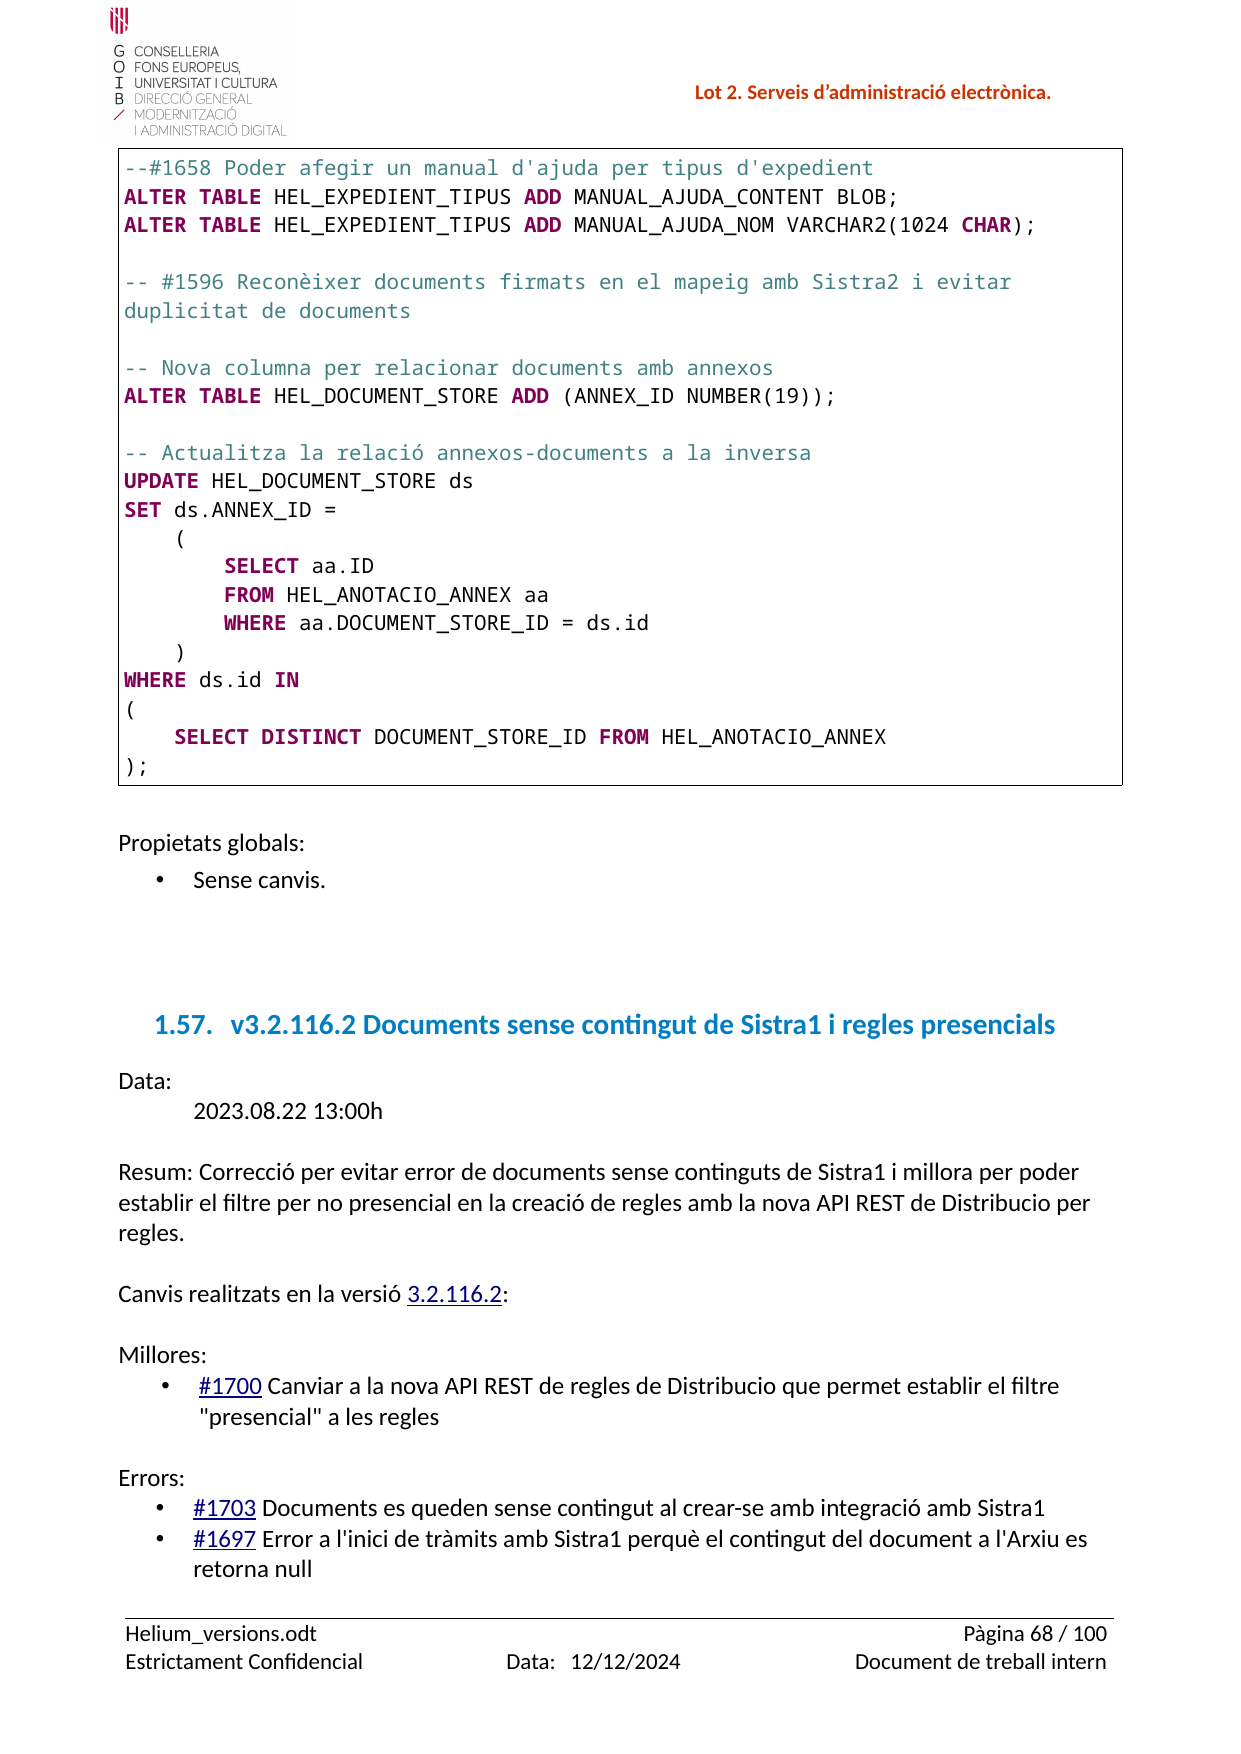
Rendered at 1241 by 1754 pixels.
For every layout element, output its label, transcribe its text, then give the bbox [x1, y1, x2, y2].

text Canvis realitzats en la versió 3.2.116.2: [118, 1279, 1122, 1309]
list #1700 Canviar a la nova API REST de regles de Distribucio que permet establir el filtre "presencial" a les regles [161, 1370, 1122, 1431]
picture [100, 0, 297, 144]
list Sense canvis. [156, 864, 1122, 894]
list #1697 Error a l'inici de tràmits amb Sistra1 perquè el contingut del document a l'Arxiu es retorna null [156, 1523, 1122, 1584]
text Errors: [118, 1462, 1122, 1492]
text Resum: Correcció per evitar error de documents sense continguts de Sistra1 i millora per poder establir el filtre per no presencial en la creació de regles amb la nova API REST de Distribucio per regles. [118, 1157, 1122, 1248]
subtitle v3.2.116.2 Documents sense contingut de Sistra1 i regles presencials [153, 1006, 1122, 1041]
text Data: [118, 1065, 1122, 1096]
text Propietats globals: [118, 827, 1122, 858]
text Millores: [118, 1340, 1122, 1370]
table_header --#1658 Poder afegir un manual d'ajuda per tipus d'expedient ALTER TABLE HEL_EXPEDIENT_TIPUS ADD MANUAL_AJUDA_CONTENT BLOB; ALTER TABLE HEL_EXPEDIENT_TIPUS ADD MANUAL_AJUDA_NOM VARCHAR2(1024 CHAR); -- #1596 Reconèixer documents firmats en el mapeig amb Sistra2 i evitar duplicitat de documents -- Nova columna per relacionar documents amb annexos ALTER TABLE HEL_DOCUMENT_STORE ADD (ANNEX_ID NUMBER(19)); -- Actualitza la relació annexos-documents a la inversa UPDATE HEL_DOCUMENT_STORE ds SET ds.ANNEX_ID = ( SELECT aa.ID FROM HEL_ANOTACIO_ANNEX aa WHERE aa.DOCUMENT_STORE_ID = ds.id ) WHERE ds.id IN ( SELECT DISTINCT DOCUMENT_STORE_ID FROM HEL_ANOTACIO_ANNEX ); [119, 149, 1122, 785]
list #1703 Documents es queden sense contingut al crear-se amb integració amb Sistra1 [156, 1492, 1122, 1523]
text 2023.08.22 13:00h [118, 1096, 1122, 1126]
